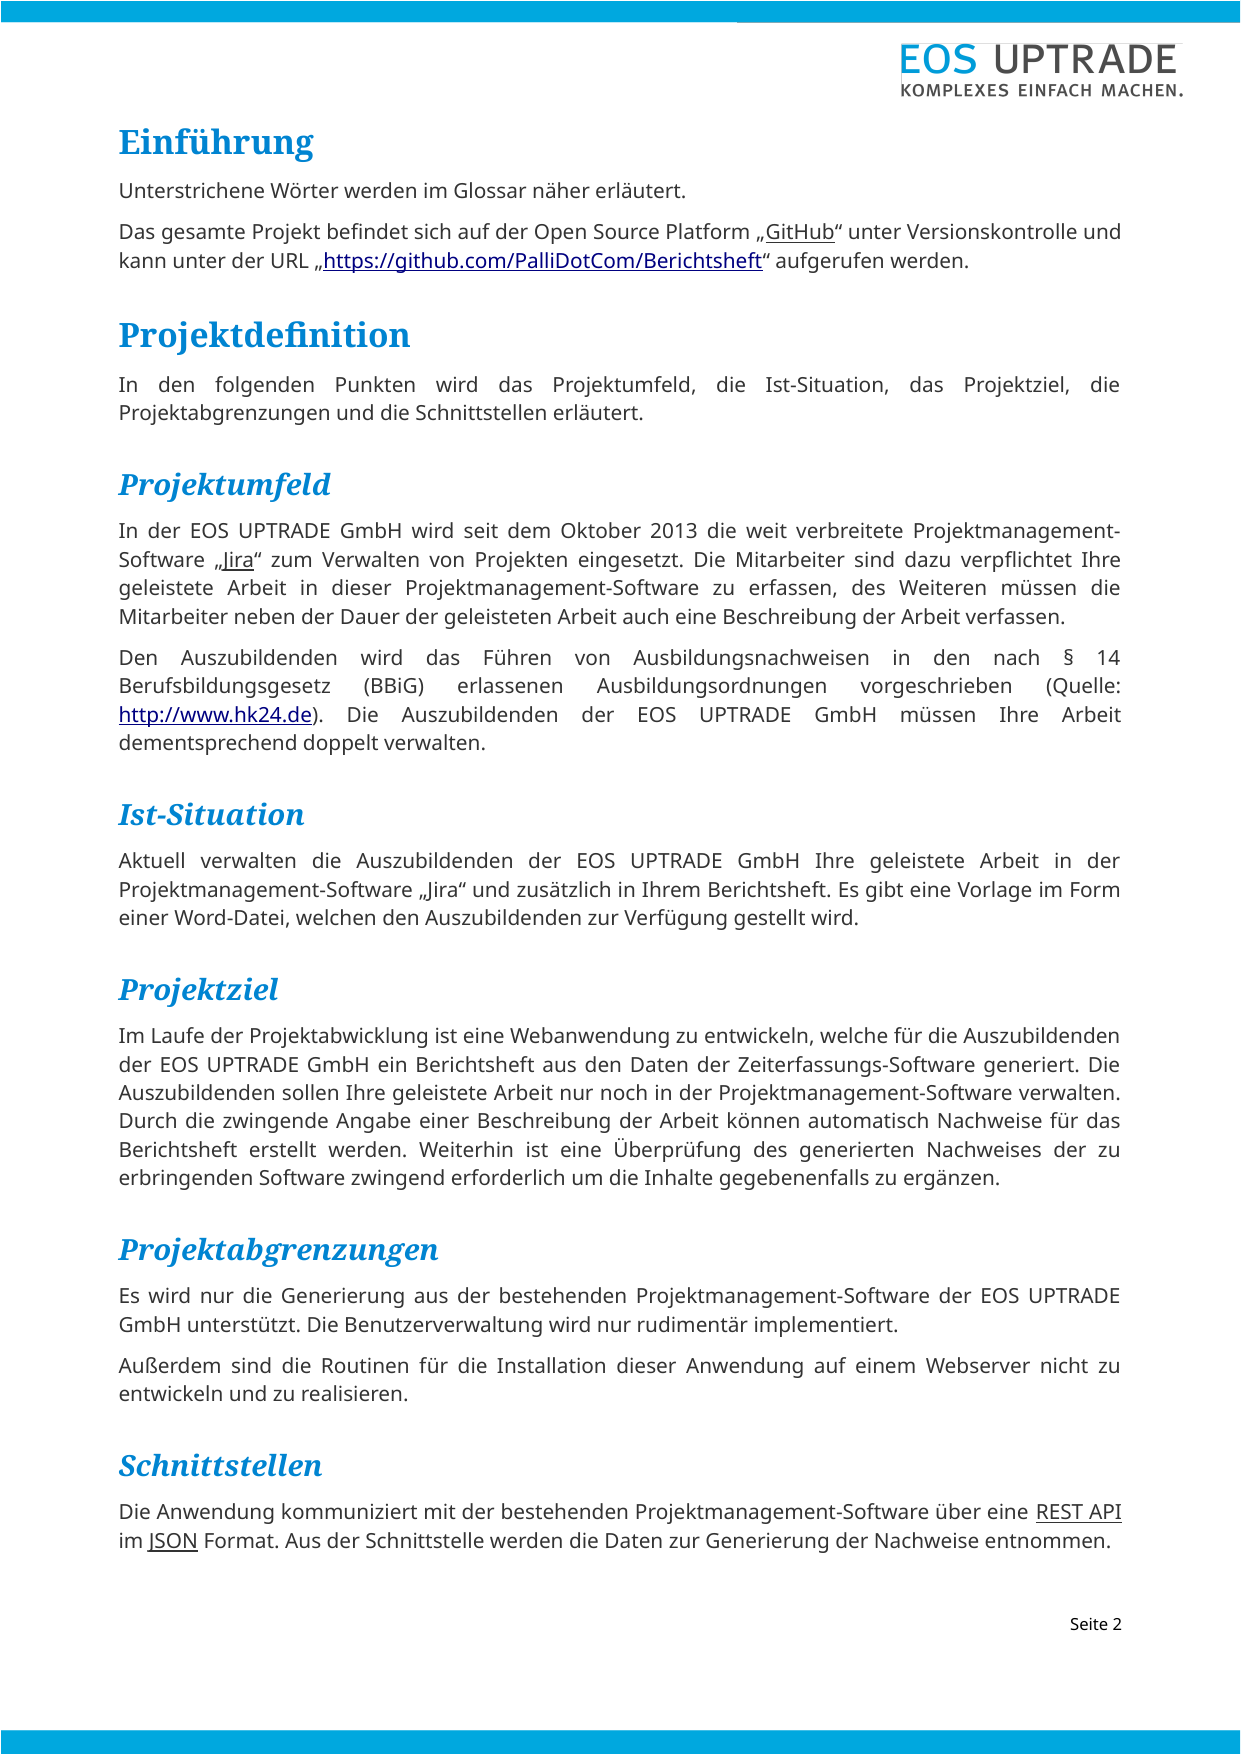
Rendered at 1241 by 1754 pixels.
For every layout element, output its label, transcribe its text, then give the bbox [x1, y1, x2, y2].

text Außerdem sind die Routinen für die Installation dieser Anwendung auf einem Webserver nicht zu entwickeln und zu realisieren. [118, 1351, 1122, 1408]
text Den Auszubildenden wird das Führen von Ausbildungsnachweisen in den nach § 14 Berufsbildungsgesetz (BBiG) erlassenen Ausbildungsordnungen vorgeschrieben (Quelle: http://www.hk24.de). Die Auszubildenden der EOS UPTRADE GmbH müssen Ihre Arbeit dementsprechend doppelt verwalten. [118, 643, 1122, 757]
text Es wird nur die Generierung aus der bestehenden Projektmanagement-Software der EOS UPTRADE GmbH unterstützt. Die Benutzerverwaltung wird nur rudimentär implementiert. [118, 1282, 1122, 1338]
text Die Anwendung kommuniziert mit der bestehenden Projektmanagement-Software über eine REST API im JSON Format. Aus der Schnittstelle werden die Daten zur Generierung der Nachweise entnommen. [118, 1497, 1122, 1554]
subtitle Einführung [118, 118, 1122, 164]
picture [1, 23, 1240, 1730]
subtitle Projektziel [118, 969, 1122, 1009]
subtitle Schnittstellen [118, 1445, 1122, 1485]
text Das gesamte Projekt befindet sich auf der Open Source Platform „GitHub“ unter Versionskontrolle und kann unter der URL „https://github.com/PalliDotCom/Berichtsheft“ aufgerufen werden. [118, 217, 1122, 274]
subtitle Ist-Situation [118, 794, 1122, 834]
text In der EOS UPTRADE GmbH wird seit dem Oktober 2013 die weit verbreitete Projektmanagement-Software „Jira“ zum Verwalten von Projekten eingesetzt. Die Mitarbeiter sind dazu verpflichtet Ihre geleistete Arbeit in dieser Projektmanagement-Software zu erfassen, des Weiteren müssen die Mitarbeiter neben der Dauer der geleisteten Arbeit auch eine Beschreibung der Arbeit verfassen. [118, 517, 1122, 630]
subtitle Projektumfeld [118, 464, 1122, 504]
text Unterstrichene Wörter werden im Glossar näher erläutert. [118, 176, 1122, 205]
text Im Laufe der Projektabwicklung ist eine Webanwendung zu entwickeln, welche für die Auszubildenden der EOS UPTRADE GmbH ein Berichtsheft aus den Daten der Zeiterfassungs-Software generiert. Die Auszubildenden sollen Ihre geleistete Arbeit nur noch in der Projektmanagement-Software verwalten. Durch die zwingende Angabe einer Beschreibung der Arbeit können automatisch Nachweise für das Berichtsheft erstellt werden. Weiterhin ist eine Überprüfung des generierten Nachweises der zu erbringenden Software zwingend erforderlich um die Inhalte gegebenenfalls zu ergänzen. [118, 1021, 1122, 1192]
subtitle Projektdefinition [118, 312, 1122, 357]
subtitle Projektabgrenzungen [118, 1229, 1122, 1269]
text In den folgenden Punkten wird das Projektumfeld, die Ist-Situation, das Projektziel, die Projektabgrenzungen und die Schnittstellen erläutert. [118, 370, 1122, 427]
text Aktuell verwalten die Auszubildenden der EOS UPTRADE GmbH Ihre geleistete Arbeit in der Projektmanagement-Software „Jira“ und zusätzlich in Ihrem Berichtsheft. Es gibt eine Vorlage im Form einer Word-Datei, welchen den Auszubildenden zur Verfügung gestellt wird. [118, 846, 1122, 932]
